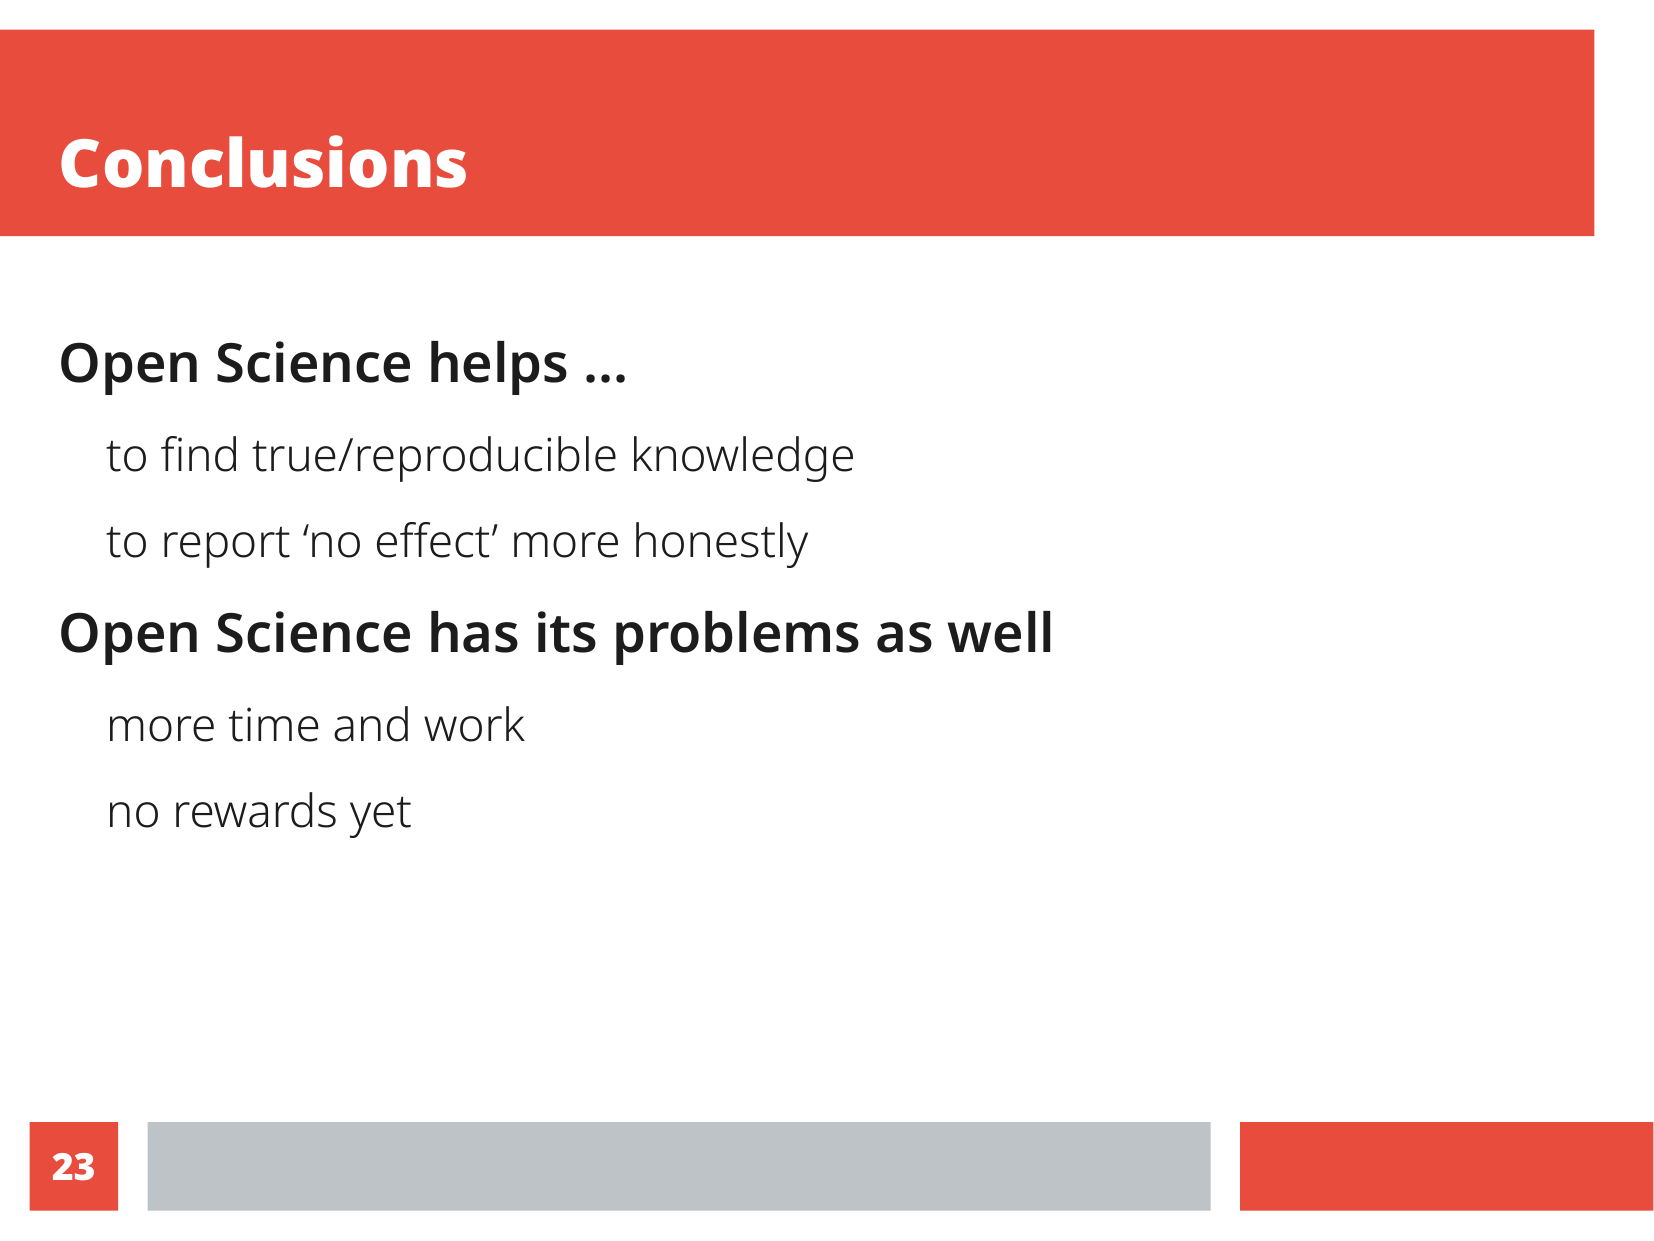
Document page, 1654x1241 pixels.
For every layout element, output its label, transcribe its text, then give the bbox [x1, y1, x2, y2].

title Conclusions [59, 59, 1595, 207]
list Open Science helps ... to find true/reproducible knowledge to report ‘no effect’ more honestly Open Science has its problems as well more time and work no rewards yet [59, 324, 1565, 1093]
